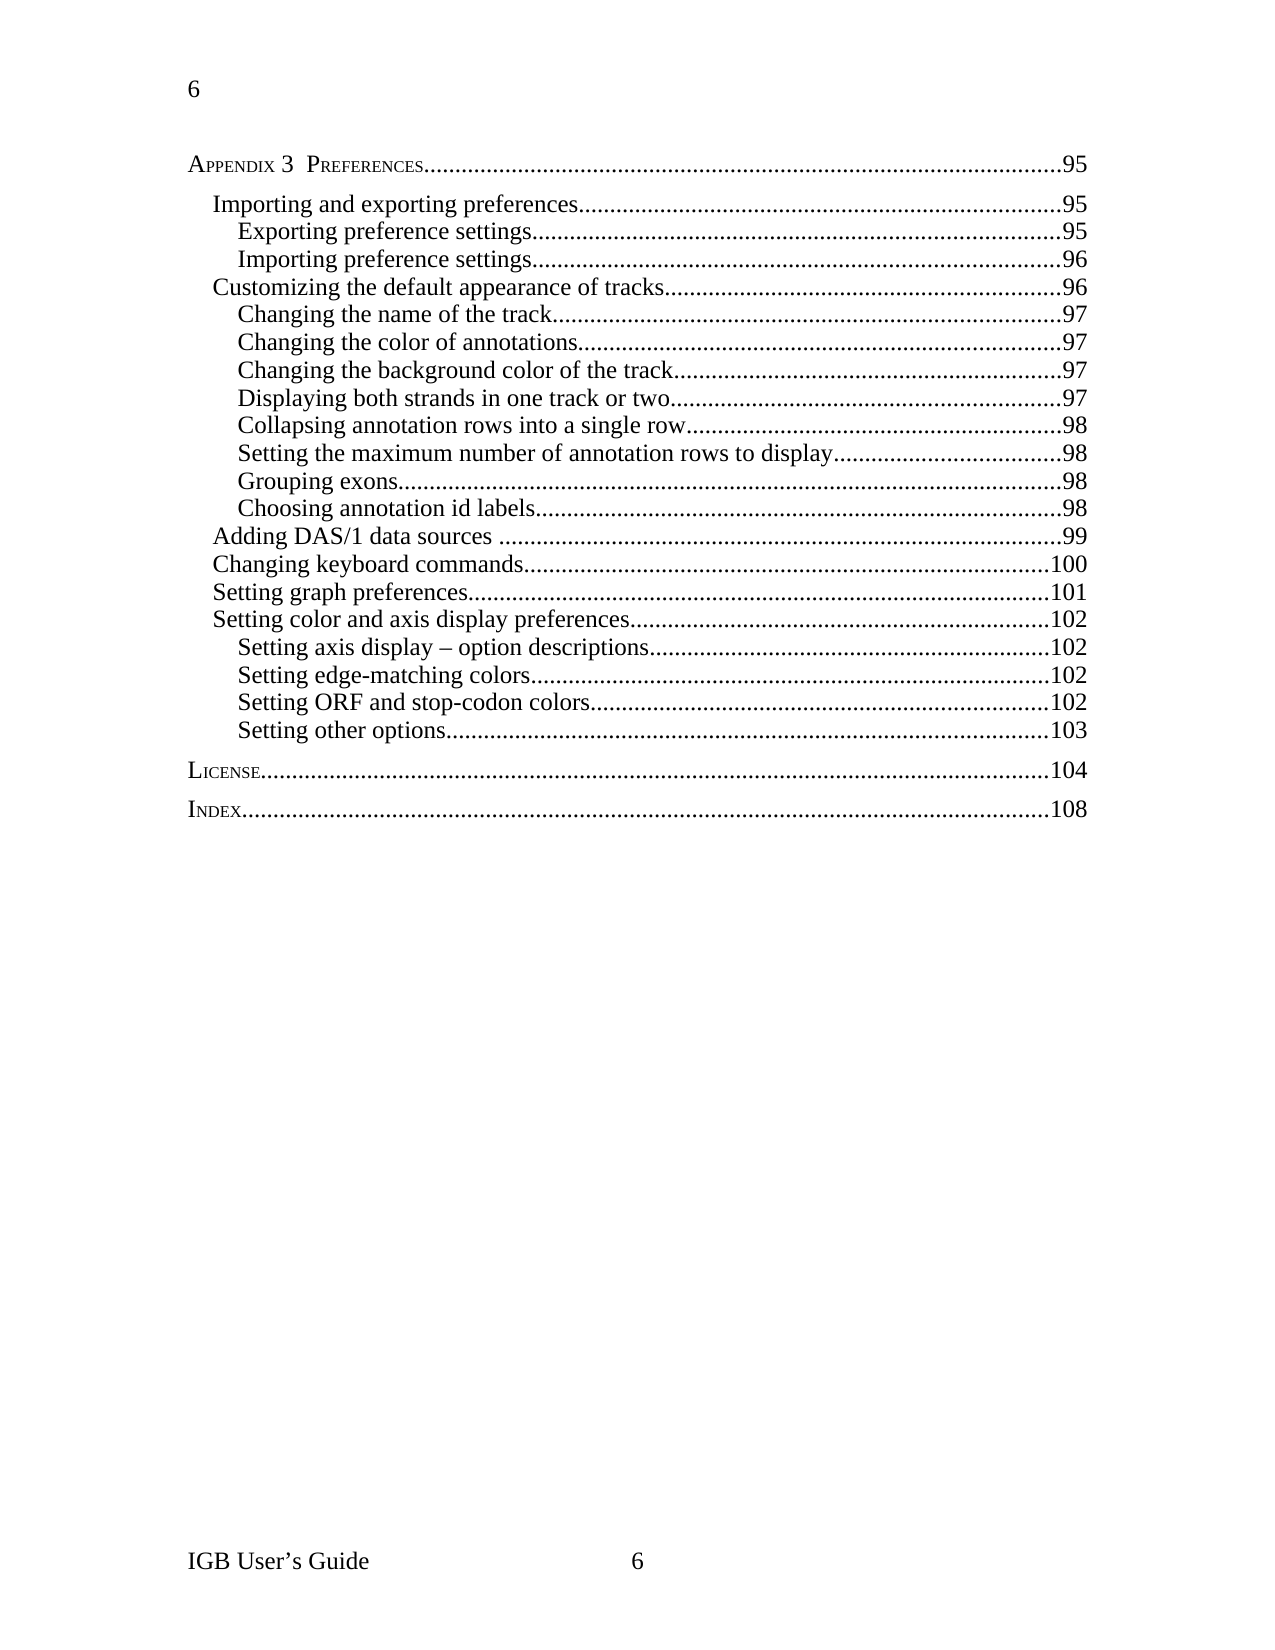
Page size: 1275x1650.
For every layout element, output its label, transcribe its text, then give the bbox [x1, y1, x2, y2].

text Setting graph preferences 101 [212, 578, 1087, 605]
text Appendix 3 Preferences 95 [187, 150, 1087, 178]
text Exporting preference settings 95 [237, 217, 1087, 245]
text Choosing annotation id labels 98 [237, 494, 1087, 522]
text Changing keyboard commands 100 [212, 550, 1087, 578]
text Setting edge-matching colors 102 [237, 661, 1087, 688]
text Collapsing annotation rows into a single row 98 [237, 411, 1087, 439]
text Setting axis display – option descriptions 102 [237, 633, 1087, 661]
text License 104 [187, 756, 1087, 783]
text Changing the color of annotations 97 [237, 328, 1087, 356]
text Adding DAS/1 data sources 99 [212, 522, 1087, 550]
text Grouping exons 98 [237, 467, 1087, 494]
text Changing the name of the track 97 [237, 301, 1087, 328]
text Changing the background color of the track 97 [237, 356, 1087, 384]
text Setting the maximum number of annotation rows to display 98 [237, 439, 1087, 467]
text Displaying both strands in one track or two 97 [237, 384, 1087, 411]
text Customizing the default appearance of tracks 96 [212, 273, 1087, 301]
text Setting color and axis display preferences 102 [212, 605, 1087, 633]
text Importing preference settings 96 [237, 245, 1087, 273]
text Setting ORF and stop-codon colors 102 [237, 688, 1087, 716]
text Importing and exporting preferences 95 [212, 190, 1087, 217]
text Setting other options 103 [237, 716, 1087, 744]
text Index 108 [187, 796, 1087, 823]
